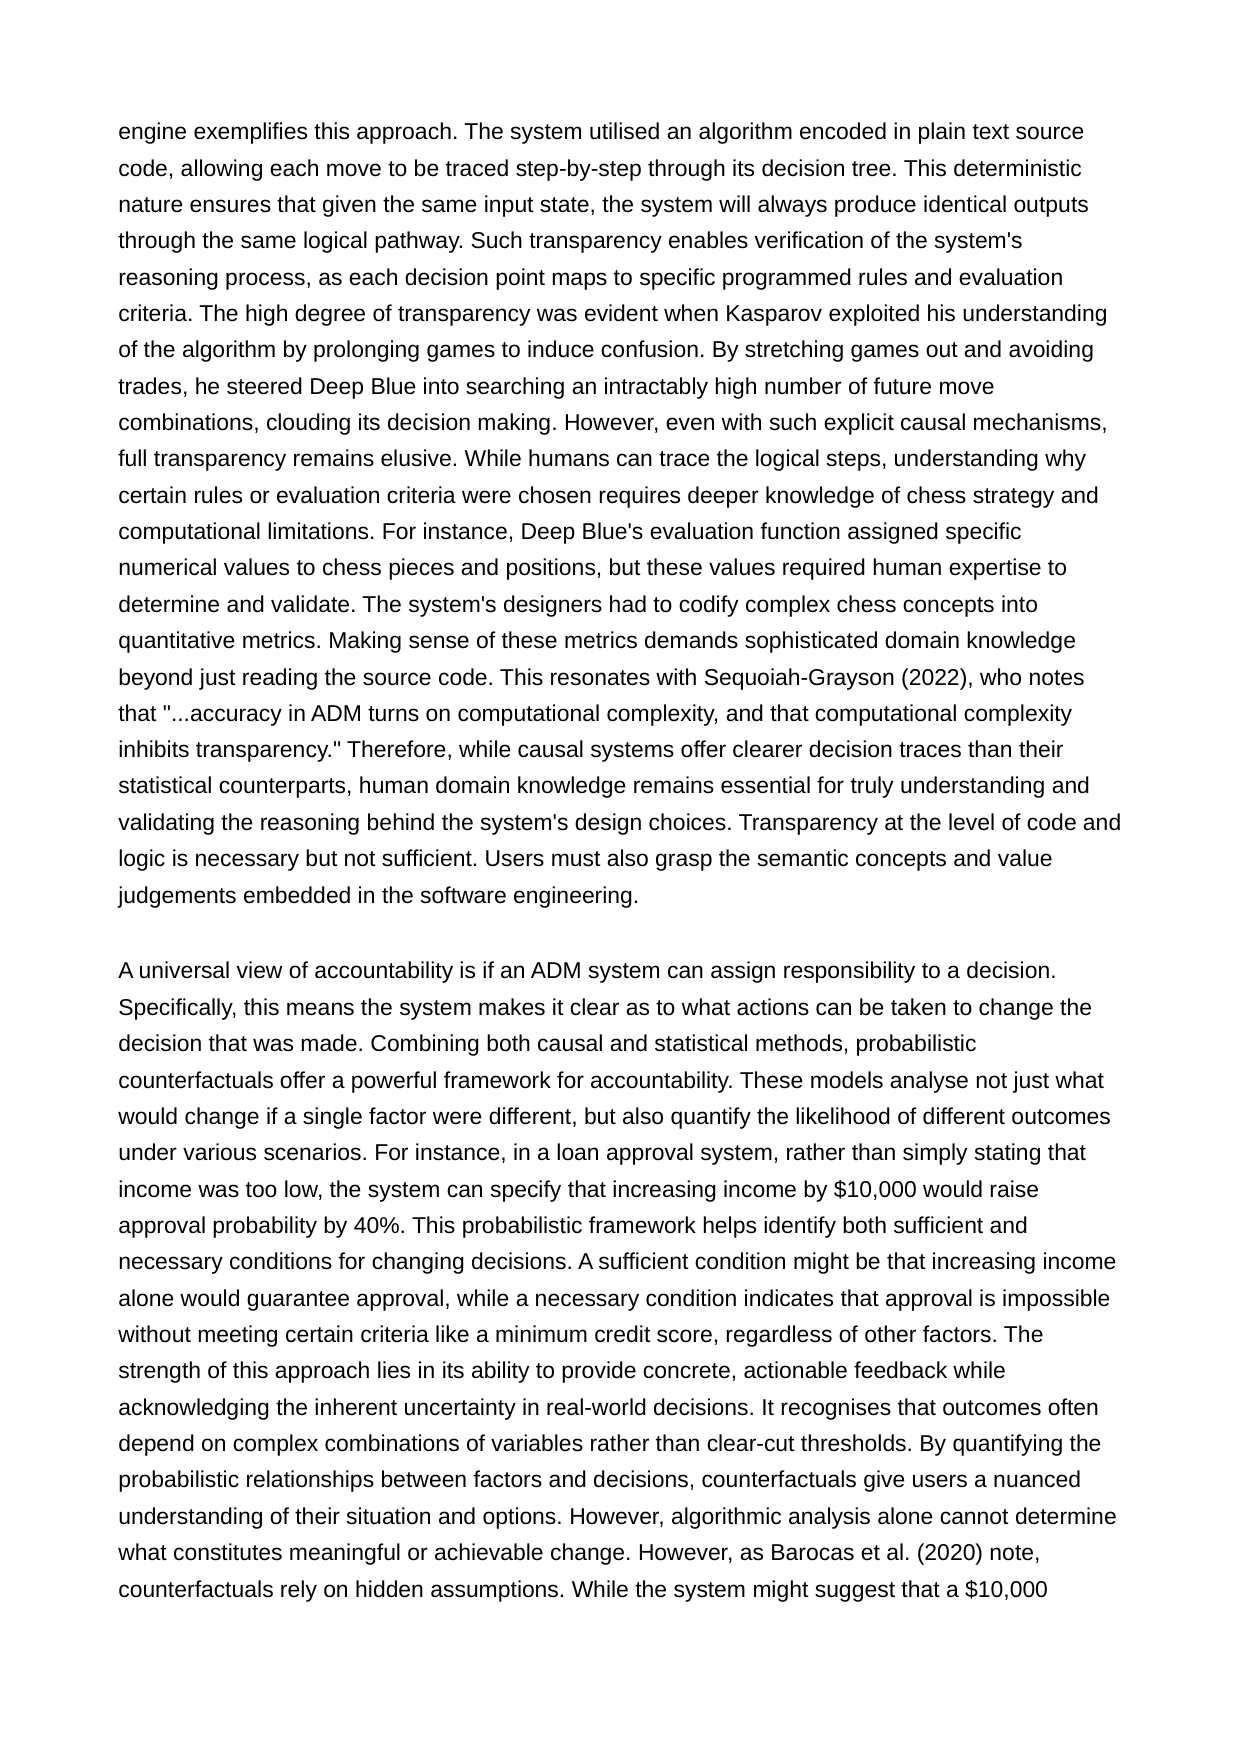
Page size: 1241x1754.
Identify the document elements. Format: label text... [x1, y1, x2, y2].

text Specifically, this means the system makes it clear as to what actions can be taken to change the decision that was made. Combining both causal and statistical methods, probabilistic counterfactuals offer a powerful framework for accountability. These models analyse not just what would change if a single factor were different, but also quantify the likelihood of different outcomes under various scenarios. For instance, in a loan approval system, rather than simply stating that income was too low, the system can specify that increasing income by $10,000 would raise approval probability by 40%. This probabilistic framework helps identify both sufficient and necessary conditions for changing decisions. A sufficient condition might be that increasing income alone would guarantee approval, while a necessary condition indicates that approval is impossible without meeting certain criteria like a minimum credit score, regardless of other factors. The strength of this approach lies in its ability to provide concrete, actionable feedback while acknowledging the inherent uncertainty in real-world decisions. It recognises that outcomes often depend on complex combinations of variables rather than clear-cut thresholds. By quantifying the probabilistic relationships between factors and decisions, counterfactuals give users a nuanced understanding of their situation and options. However, algorithmic analysis alone cannot determine what constitutes meaningful or achievable change. However, as Barocas et al. (2020) note, counterfactuals rely on hidden assumptions. While the system might suggest that a $10,000 [118, 994, 1122, 1602]
text A universal view of accountability is if an ADM system can assign responsibility to a decision. [118, 957, 1122, 984]
text engine exemplifies this approach. The system utilised an algorithm encoded in plain text source code, allowing each move to be traced step-by-step through its decision tree. This deterministic nature ensures that given the same input state, the system will always produce identical outputs through the same logical pathway. Such transparency enables verification of the system's reasoning process, as each decision point maps to specific programmed rules and evaluation criteria. The high degree of transparency was evident when Kasparov exploited his understanding of the algorithm by prolonging games to induce confusion. By stretching games out and avoiding trades, he steered Deep Blue into searching an intractably high number of future move combinations, clouding its decision making. However, even with such explicit causal mechanisms, full transparency remains elusive. While humans can trace the logical steps, understanding why certain rules or evaluation criteria were chosen requires deeper knowledge of chess strategy and computational limitations. For instance, Deep Blue's evaluation function assigned specific numerical values to chess pieces and positions, but these values required human expertise to determine and validate. The system's designers had to codify complex chess concepts into quantitative metrics. Making sense of these metrics demands sophisticated domain knowledge beyond just reading the source code. This resonates with Sequoiah-Grayson (2022), who notes that "...accuracy in ADM turns on computational complexity, and that computational complexity inhibits transparency." Therefore, while causal systems offer clearer decision traces than their statistical counterparts, human domain knowledge remains essential for truly understanding and validating the reasoning behind the system's design choices. Transparency at the level of code and logic is necessary but not sufficient. Users must also grasp the semantic concepts and value judgements embedded in the software engineering. [118, 118, 1122, 908]
